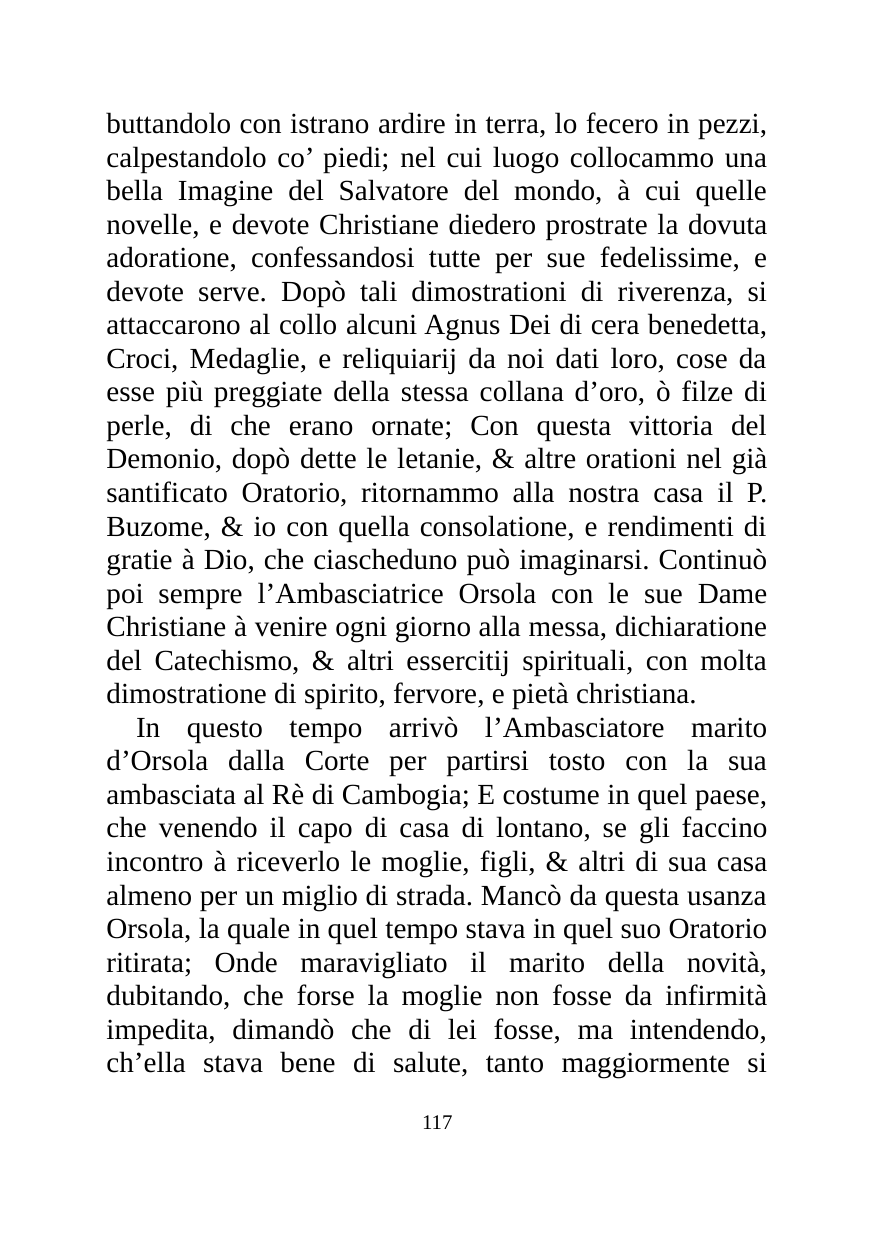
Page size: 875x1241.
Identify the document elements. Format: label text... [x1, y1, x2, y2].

text buttandolo con istrano ardire in terra, lo fecero in pezzi, calpestandolo co’ piedi; nel cui luogo collocammo una bella Imagine del Salvatore del mondo, à cui quelle novelle, e devote Christiane diedero prostrate la dovuta adoratione, confessandosi tutte per sue fedelissime, e devote serve. Dopò tali dimostrationi di riverenza, si attaccarono al collo alcuni Agnus Dei di cera benedetta, Croci, Medaglie, e reliquiarij da noi dati loro, cose da esse più preggiate della stessa collana d’oro, ò filze di perle, di che erano ornate; Con questa vittoria del Demonio, dopò dette le letanie, & altre orationi nel già santificato Oratorio, ritornammo alla nostra casa il P. Buzome, & io con quella consolatione, e rendimenti di gratie à Dio, che ciascheduno può imaginarsi. Continuò poi sempre l’Ambasciatrice Orsola con le sue Dame Christiane à venire ogni giorno alla messa, dichiaratione del Catechismo, & altri essercitij spirituali, con molta dimostratione di spirito, fervore, e pietà christiana. [106, 106, 768, 710]
text In questo tempo arrivò l’Ambasciatore marito d’Orsola dalla Corte per partirsi tosto con la sua ambasciata al Rè di Cambogia; E costume in quel paese, che venendo il capo di casa di lontano, se gli faccino incontro à riceverlo le moglie, figli, & altri di sua casa almeno per un miglio di strada. Mancò da questa usanza Orsola, la quale in quel tempo stava in quel suo Oratorio ritirata; Onde maravigliato il marito della novità, dubitando, che forse la moglie non fosse da infirmità impedita, dimandò che di lei fosse, ma intendendo, ch’ella stava bene di salute, tanto maggiormente si [106, 710, 768, 1079]
